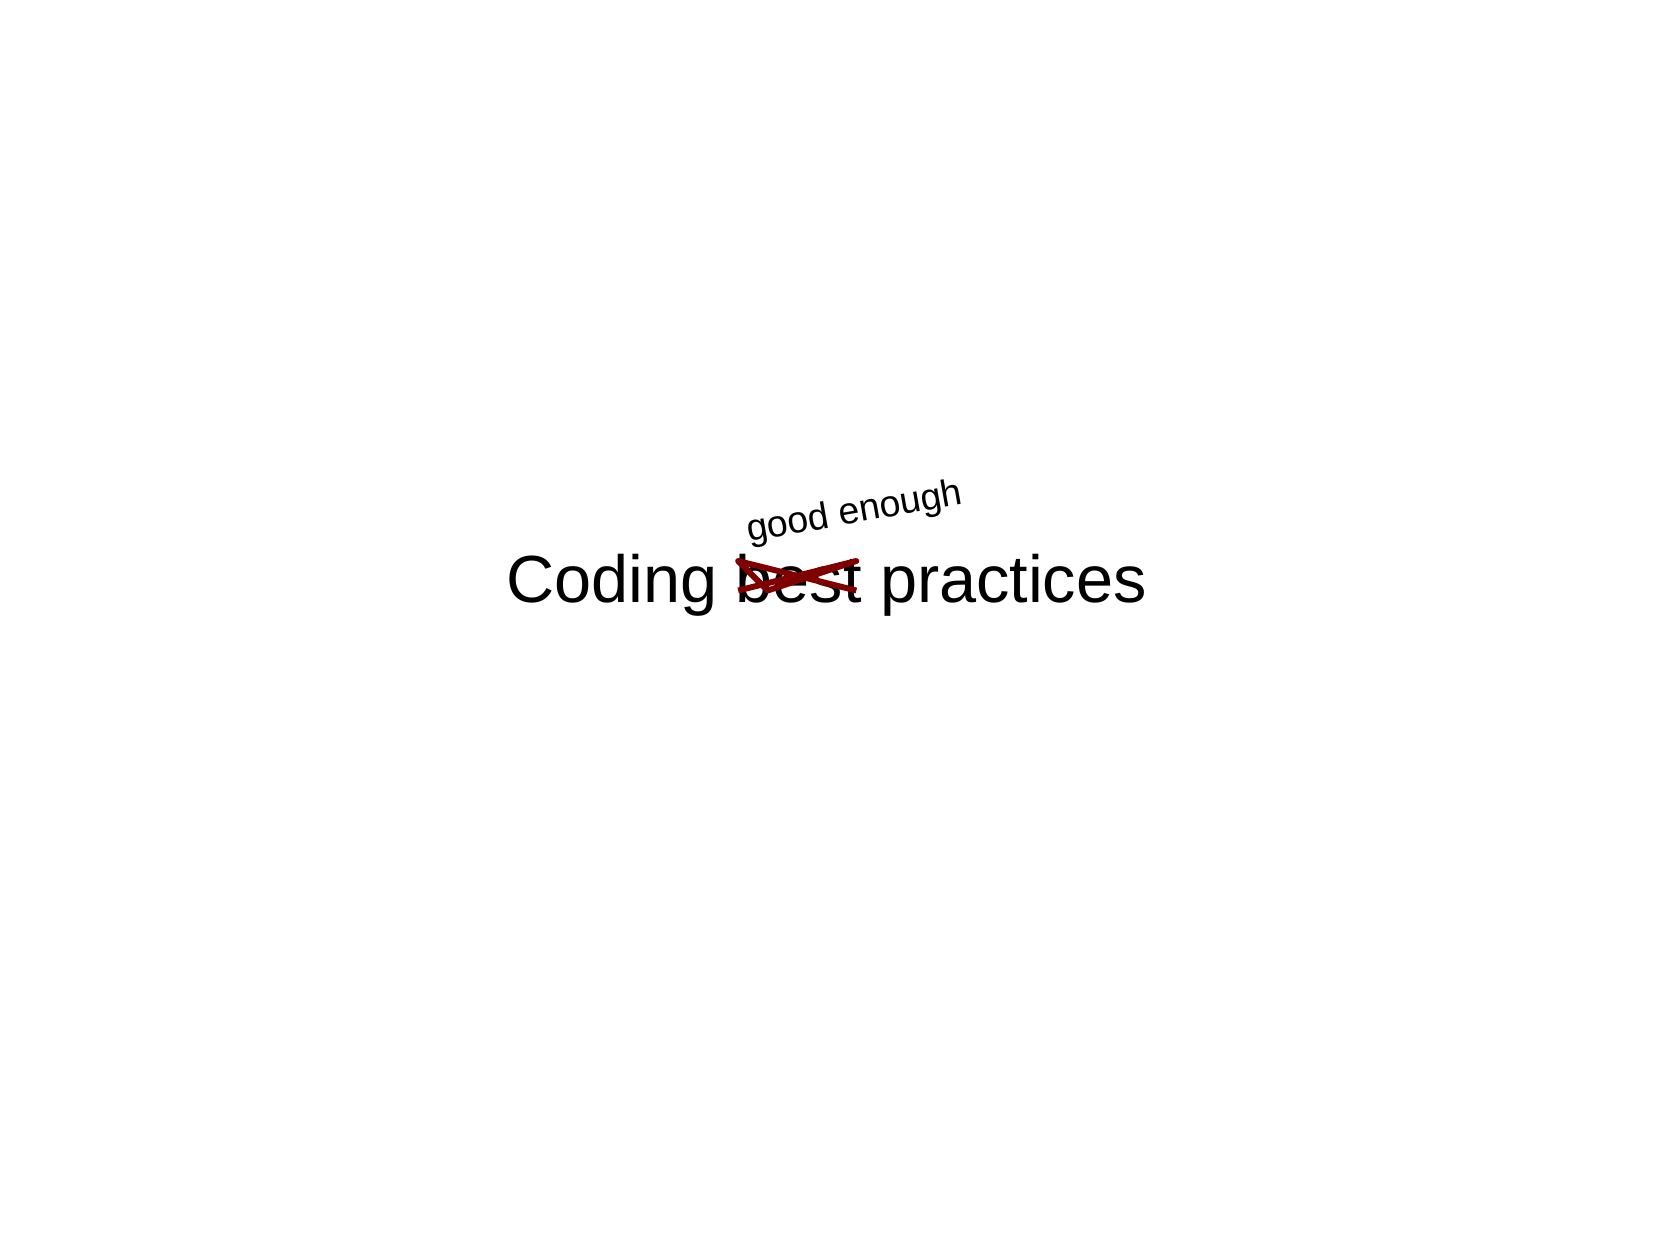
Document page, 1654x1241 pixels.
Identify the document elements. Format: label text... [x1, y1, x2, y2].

text_box good enough [723, 451, 1034, 680]
subtitle Coding best practices [82, 49, 1571, 1109]
